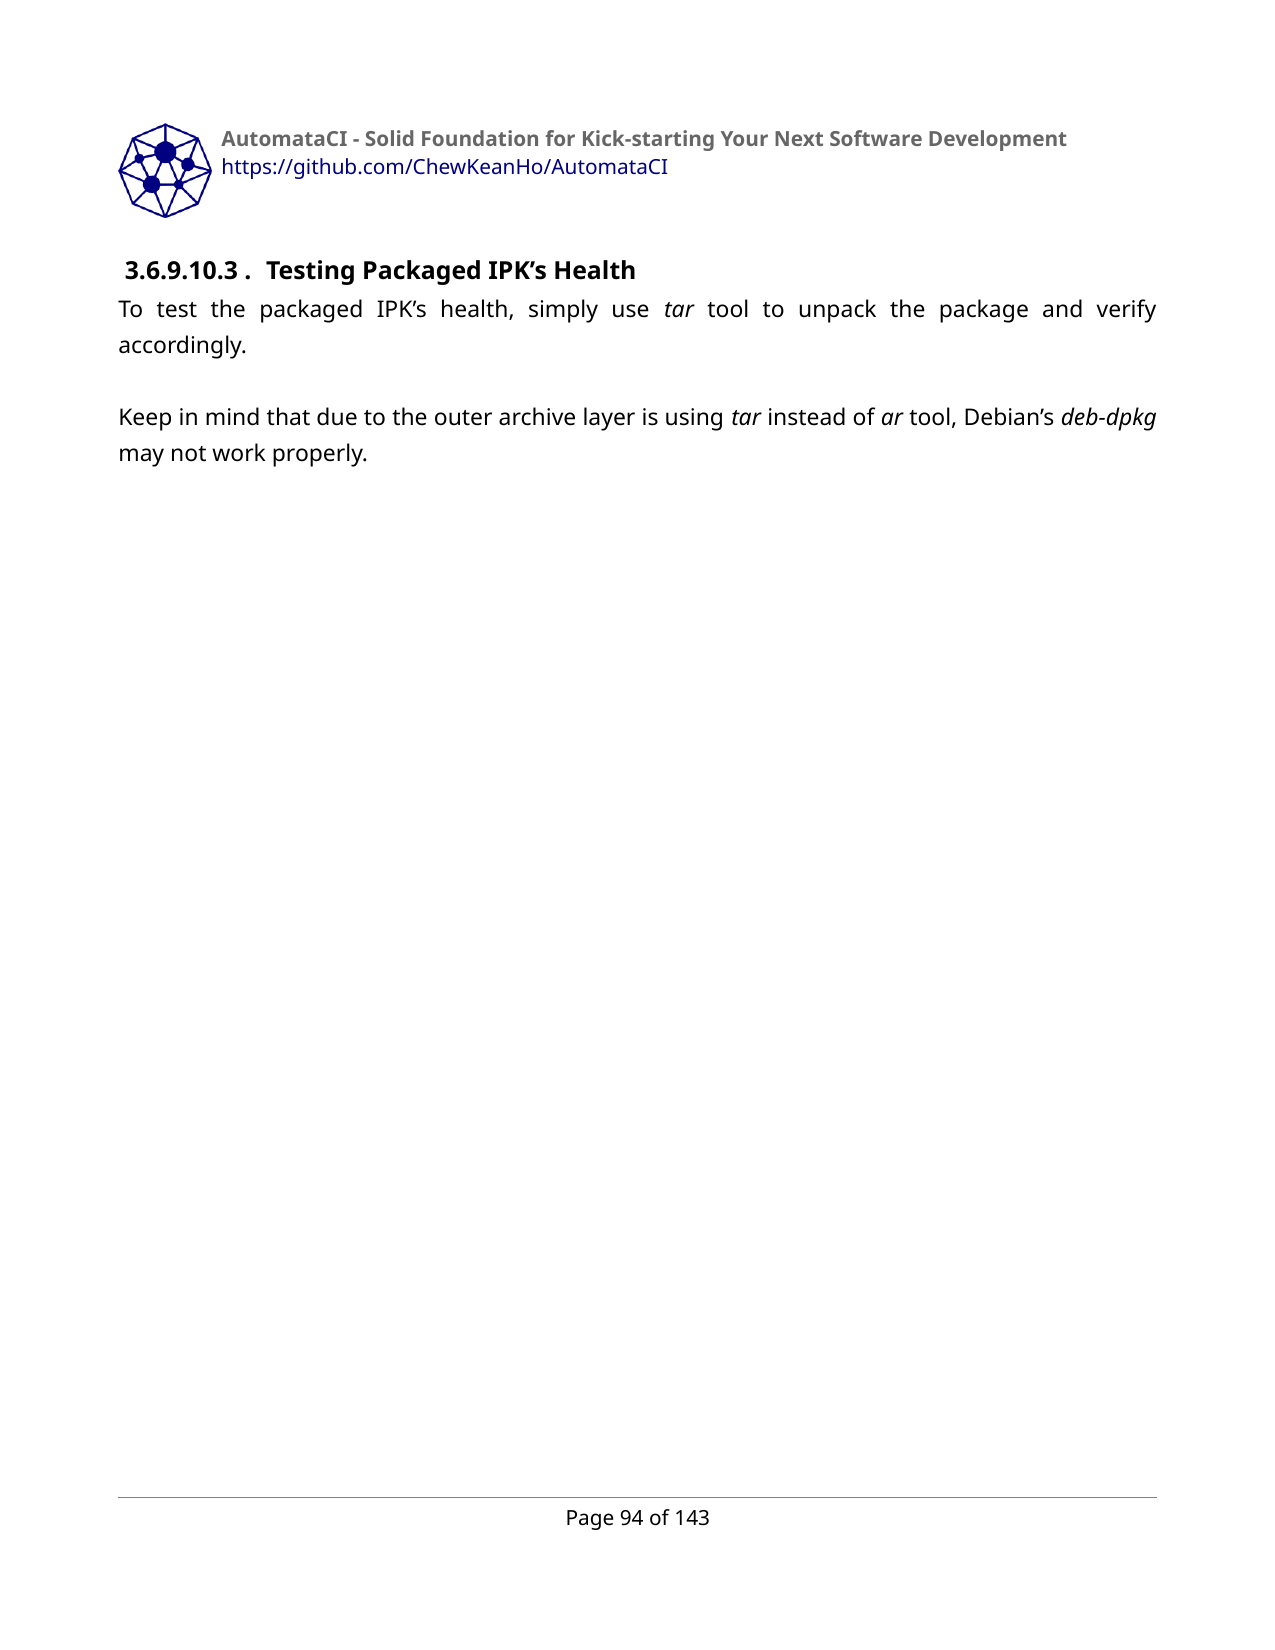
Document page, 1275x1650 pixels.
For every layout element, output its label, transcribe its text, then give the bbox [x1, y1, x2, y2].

text To test the packaged IPK’s health, simply use tar tool to unpack the package and verify accordingly. [118, 293, 1157, 360]
subtitle Testing Packaged IPK’s Health [118, 253, 1157, 287]
picture [118, 123, 212, 218]
text Keep in mind that due to the outer archive layer is using tar instead of ar tool, Debian’s deb-dpkg may not work properly. [118, 401, 1157, 468]
